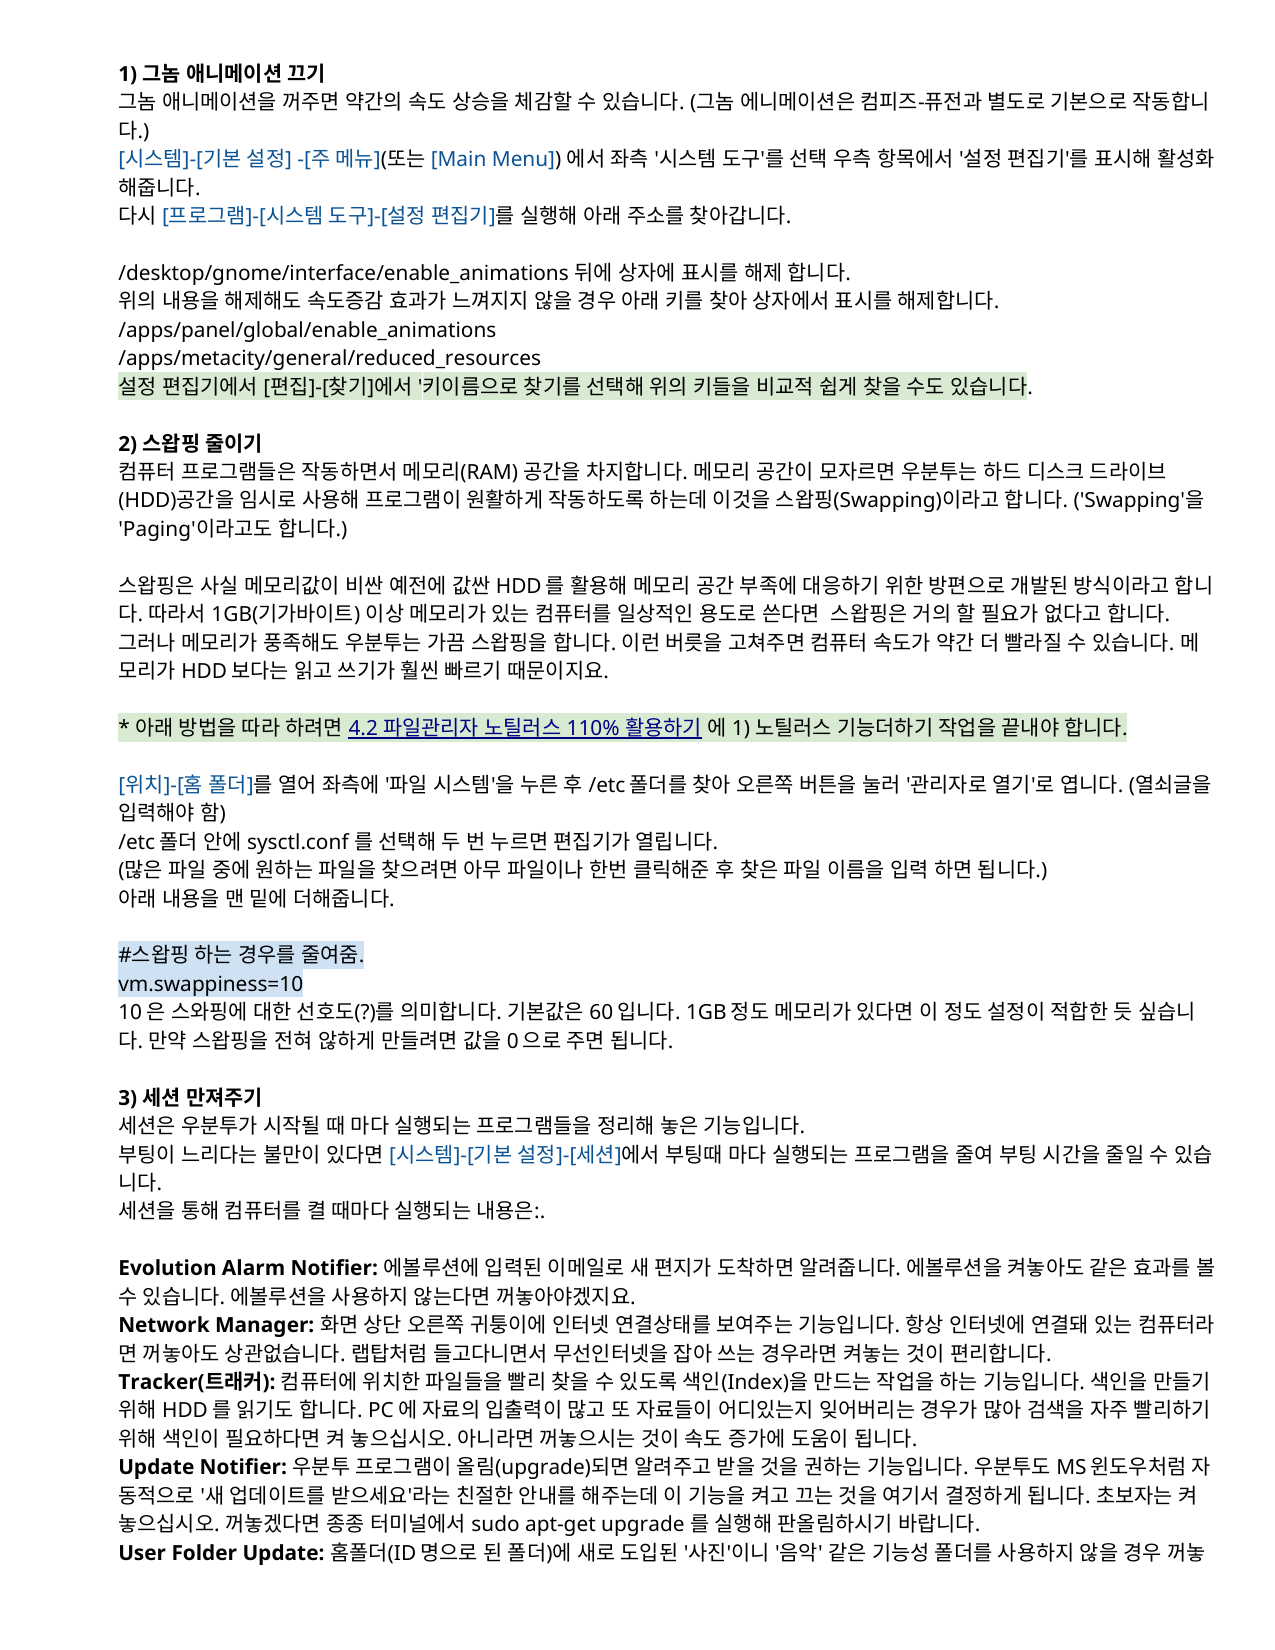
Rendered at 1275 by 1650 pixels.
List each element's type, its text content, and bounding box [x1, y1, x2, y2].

text 1) 그놈 애니메이션 끄기 그놈 애니메이션을 꺼주면 약간의 속도 상승을 체감할 수 있습니다. (그놈 에니메이션은 컴피즈-퓨전과 별도로 기본으로 작동합니다.) [시스템]-[기본 설정] -[주 메뉴](또는 [Main Menu]) 에서 좌측 '시스템 도구'를 선택 우측 항목에서 '설정 편집기'를 표시해 활성화 해줍니다. 다시 [프로그램]-[시스템 도구]-[설정 편집기]를 실행해 아래 주소를 찾아갑니다. /desktop/gnome/interface/enable_animations 뒤에 상자에 표시를 해제 합니다. 위의 내용을 해제해도 속도증감 효과가 느껴지지 않을 경우 아래 키를 찾아 상자에서 표시를 해제합니다. /apps/panel/global/enable_animations /apps/metacity/general/reduced_resources 설정 편집기에서 [편집]-[찾기]에서 '키이름으로 찾기를 선택해 위의 키들을 비교적 쉽게 찾을 수도 있습니다. 2) 스왑핑 줄이기 컴퓨터 프로그램들은 작동하면서 메모리(RAM) 공간을 차지합니다. 메모리 공간이 모자르면 우분투는 하드 디스크 드라이브(HDD)공간을 임시로 사용해 프로그램이 원활하게 작동하도록 하는데 이것을 스왑핑(Swapping)이라고 합니다. ('Swapping'을 'Paging'이라고도 합니다.) 스왑핑은 사실 메모리값이 비싼 예전에 값싼 HDD를 활용해 메모리 공간 부족에 대응하기 위한 방편으로 개발된 방식이라고 합니다. 따라서 1GB(기가바이트) 이상 메모리가 있는 컴퓨터를 일상적인 용도로 쓴다면 스왑핑은 거의 할 필요가 없다고 합니다. 그러나 메모리가 풍족해도 우분투는 가끔 스왑핑을 합니다. 이런 버릇을 고쳐주면 컴퓨터 속도가 약간 더 빨라질 수 있습니다. 메모리가 HDD보다는 읽고 쓰기가 훨씬 빠르기 때문이지요. * 아래 방법을 따라 하려면 4.2 파일관리자 노틸러스 110% 활용하기 에 1) 노틸러스 기능더하기 작업을 끝내야 합니다. [위치]-[홈 폴더]를 열어 좌측에 '파일 시스템'을 누른 후 /etc폴더를 찾아 오른쪽 버튼을 눌러 '관리자로 열기'로 엽니다. (열쇠글을 입력해야 함) /etc폴더 안에 sysctl.conf 를 선택해 두 번 누르면 편집기가 열립니다. (많은 파일 중에 원하는 파일을 찾으려면 아무 파일이나 한번 클릭해준 후 찾은 파일 이름을 입력 하면 됩니다.) 아래 내용을 맨 밑에 더해줍니다. #스왑핑 하는 경우를 줄여줌. vm.swappiness=10 10은 스와핑에 대한 선호도(?)를 의미합니다. 기본값은 60입니다. 1GB정도 메모리가 있다면 이 정도 설정이 적합한 듯 싶습니다. 만약 스왑핑을 전혀 않하게 만들려면 값을 0으로 주면 됩니다. 3) 세션 만져주기 세션은 우분투가 시작될 때 마다 실행되는 프로그램들을 정리해 놓은 기능입니다. 부팅이 느리다는 불만이 있다면 [시스템]-[기본 설정]-[세션]에서 부팅때 마다 실행되는 프로그램을 줄여 부팅 시간을 줄일 수 있습니다. 세션을 통해 컴퓨터를 켤 때마다 실행되는 내용은:. Evolution Alarm Notifier: 에볼루션에 입력된 이메일로 새 편지가 도착하면 알려줍니다. 에볼루션을 켜놓아도 같은 효과를 볼 수 있습니다. 에볼루션을 사용하지 않는다면 꺼놓아야겠지요. Network Manager: 화면 상단 오른쪽 귀퉁이에 인터넷 연결상태를 보여주는 기능입니다. 항상 인터넷에 연결돼 있는 컴퓨터라면 꺼놓아도 상관없습니다. 랩탑처럼 들고다니면서 무선인터넷을 잡아 쓰는 경우라면 켜놓는 것이 편리합니다. Tracker(트래커): 컴퓨터에 위치한 파일들을 빨리 찾을 수 있도록 색인(Index)을 만드는 작업을 하는 기능입니다. 색인을 만들기 위해 HDD를 읽기도 합니다. PC에 자료의 입출력이 많고 또 자료들이 어디있는지 잊어버리는 경우가 많아 검색을 자주 빨리하기 위해 색인이 필요하다면 켜 놓으십시오. 아니라면 꺼놓으시는 것이 속도 증가에 도움이 됩니다. Update Notifier: 우분투 프로그램이 올림(upgrade)되면 알려주고 받을 것을 권하는 기능입니다. 우분투도 MS윈도우처럼 자동적으로 '새 업데이트를 받으세요'라는 친절한 안내를 해주는데 이 기능을 켜고 끄는 것을 여기서 결정하게 됩니다. 초보자는 켜놓으십시오. 꺼놓겠다면 종종 터미널에서 sudo apt-get upgrade 를 실행해 판올림하시기 바랍니다. User Folder Update: 홈폴더(ID명으로 된 폴더)에 새로 도입된 '사진'이니 '음악' 같은 기능성 폴더를 사용하지 않을 경우 꺼놓 [118, 59, 1216, 1566]
